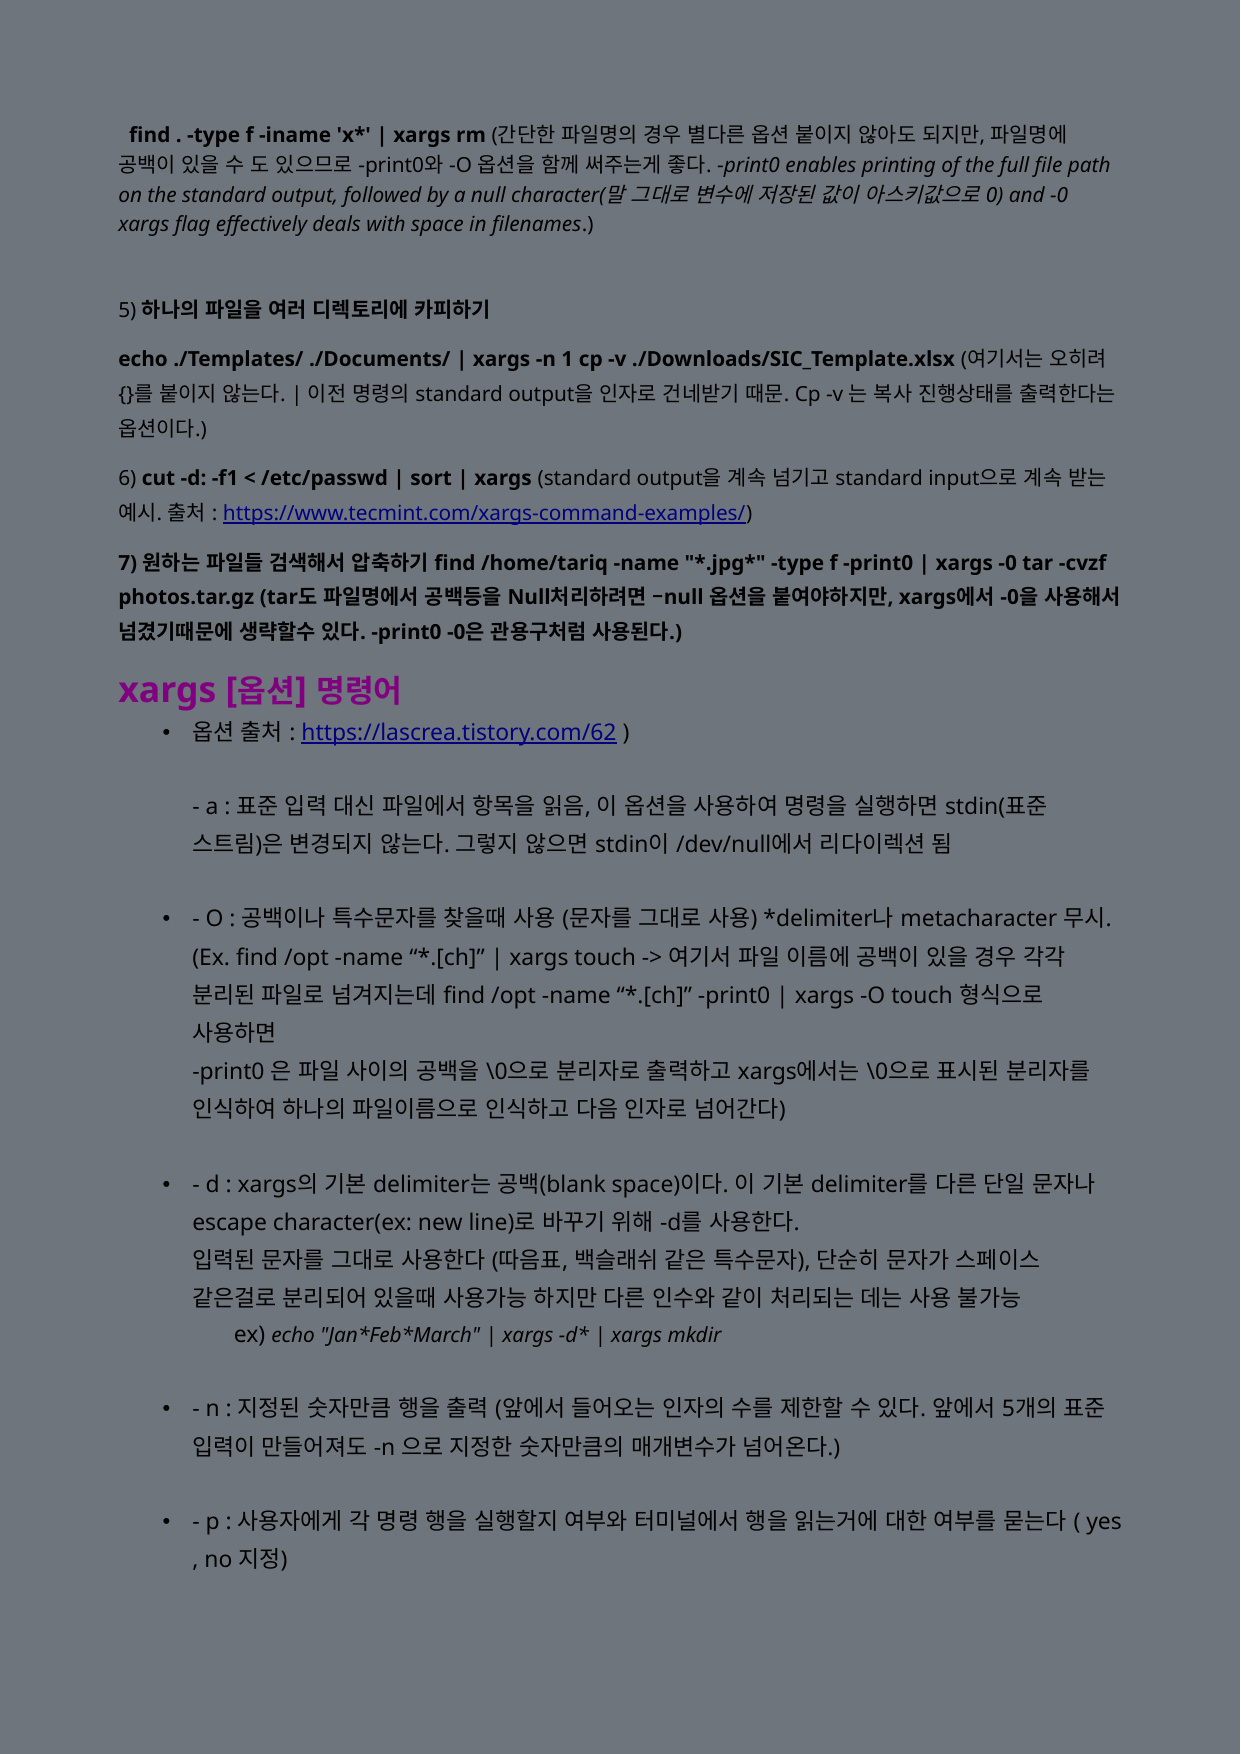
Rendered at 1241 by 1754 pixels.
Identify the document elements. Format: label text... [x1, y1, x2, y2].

list - d : xargs의 기본 delimiter는 공백(blank space)이다. 이 기본 delimiter를 다른 단일 문자나 escape character(ex: new line)로 바꾸기 위해 -d를 사용한다. [162, 1166, 1122, 1237]
list - n : 지정된 숫자만큼 행을 출력 (앞에서 들어오는 인자의 수를 제한할 수 있다. 앞에서 5개의 표준 입력이 만들어져도 -n 으로 지정한 숫자만큼의 매개변수가 넘어온다.) [162, 1390, 1122, 1462]
list - p : 사용자에게 각 명령 행을 실행할지 여부와 터미널에서 행을 읽는거에 대한 여부를 묻는다 ( yes , no 지정) [162, 1503, 1122, 1574]
list 입력된 문자를 그대로 사용한다 (따음표, 백슬래쉬 같은 특수문자), 단순히 문자가 스페이스 같은걸로 분리되어 있을때 사용가능 하지만 다른 인수와 같이 처리되는 데는 사용 불가능 [162, 1242, 1122, 1313]
text xargs [옵션] 명령어 [118, 665, 1122, 713]
list - O : 공백이나 특수문자를 찾을때 사용 (문자를 그대로 사용) *delimiter나 metacharacter 무시. [162, 900, 1122, 933]
list -print0 은 파일 사이의 공백을 \0으로 분리자로 출력하고 xargs에서는 \0으로 표시된 분리자를 인식하여 하나의 파일이름으로 인식하고 다음 인자로 넘어간다) [162, 1053, 1122, 1124]
text find . -type f -iname 'x*' | xargs rm (간단한 파일명의 경우 별다른 옵션 붙이지 않아도 되지만, 파일명에 공백이 있을 수 도 있으므로 -print0와 -O 옵션을 함께 써주는게 좋다. -print0 enables printing of the full file path on the standard output, followed by a null character(말 그대로 변수에 저장된 값이 아스키값으로 0) and -0 xargs flag effectively deals with space in filenames.) [118, 118, 1122, 237]
text 6) cut -d: -f1 < /etc/passwd | sort | xargs (standard output을 계속 넘기고 standard input으로 계속 받는 예시. 출처 : https://www.tecmint.com/xargs-command-examples/) [118, 462, 1122, 527]
text 7) 원하는 파일들 검색해서 압축하기 find /home/tariq -name "*.jpg*" -type f -print0 | xargs -0 tar -cvzf photos.tar.gz (tar도 파일명에서 공백등을 Null처리하려면 –null 옵션을 붙여야하지만, xargs에서 -0을 사용해서 넘겼기때문에 생략할수 있다. -print0 -0은 관용구처럼 사용된다.) [118, 546, 1122, 646]
list - a : 표준 입력 대신 파일에서 항목을 읽음, 이 옵션을 사용하여 명령을 실행하면 stdin(표준 스트림)은 변경되지 않는다. 그렇지 않으면 stdin이 /dev/null에서 리다이렉션 됨 [162, 788, 1122, 859]
text echo ./Templates/ ./Documents/ | xargs -n 1 cp -v ./Downloads/SIC_Template.xlsx (여기서는 오히려 {}를 붙이지 않는다. | 이전 명령의 standard output을 인자로 건네받기 때문. Cp -v 는 복사 진행상태를 출력한다는 옵션이다.) [118, 343, 1122, 443]
text 5) 하나의 파일을 여러 디렉토리에 카피하기 [118, 293, 1122, 324]
list ex) echo "Jan*Feb*March" | xargs -d* | xargs mkdir [162, 1318, 1122, 1350]
list 옵션 출처 : https://lascrea.tistory.com/62 ) [162, 713, 1122, 747]
list (Ex. find /opt -name “*.[ch]” | xargs touch -> 여기서 파일 이름에 공백이 있을 경우 각각 분리된 파일로 넘겨지는데 find /opt -name “*.[ch]” -print0 | xargs -O touch 형식으로 사용하면 [162, 938, 1122, 1048]
